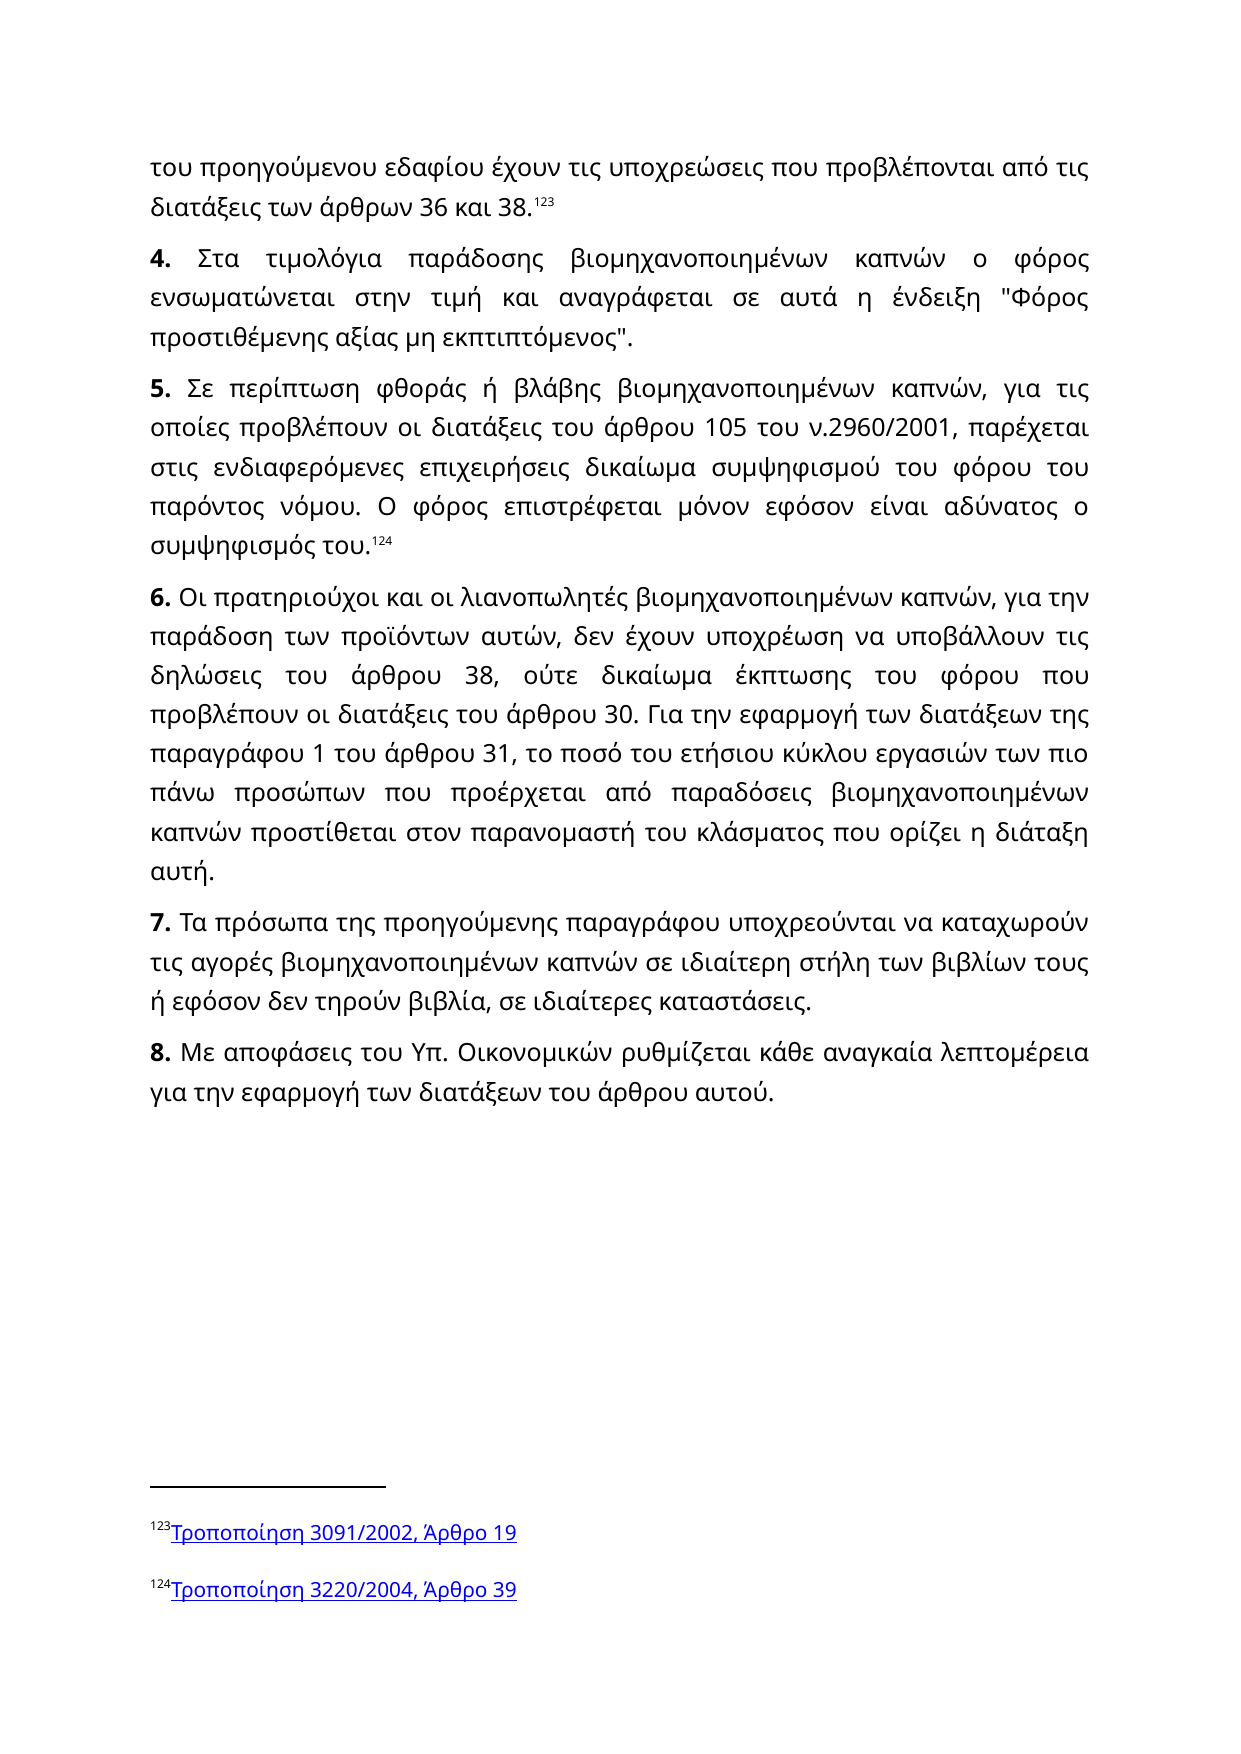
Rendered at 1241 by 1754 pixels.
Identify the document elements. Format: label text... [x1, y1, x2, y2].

text 8. Με αποφάσεις του Υπ. Οικονομικών ρυθμίζεται κάθε αναγκαία λεπτομέρεια για την εφαρμογή των διατάξεων του άρθρου αυτού. [150, 1035, 1090, 1108]
text Τροποποίηση 3220/2004, Άρθρο 39 [150, 1576, 1090, 1604]
text 5. Σε περίπτωση φθοράς ή βλάβης βιομηχανοποιημένων καπνών, για τις οποίες προβλέπουν οι διατάξεις του άρθρου 105 του ν.2960/2001, παρέχεται στις ενδιαφερόμενες επιχειρήσεις δικαίωμα συμψηφισμού του φόρου του παρόντος νόμου. Ο φόρος επιστρέφεται μόνον εφόσον είναι αδύνατος ο συμψηφισμός του. [150, 371, 1090, 562]
text 6. Οι πρατηριούχοι και οι λιανοπωλητές βιομηχανοποιημένων καπνών, για την παράδοση των προϊόντων αυτών, δεν έχουν υποχρέωση να υποβάλλουν τις δηλώσεις του άρθρου 38, ούτε δικαίωμα έκπτωσης του φόρου που προβλέπουν οι διατάξεις του άρθρου 30. Για την εφαρμογή των διατάξεων της παραγράφου 1 του άρθρου 31, το ποσό του ετήσιου κύκλου εργασιών των πιο πάνω προσώπων που προέρχεται από παραδόσεις βιομηχανοποιημένων καπνών προστίθεται στον παρανομαστή του κλάσματος που ορίζει η διάταξη αυτή. [150, 579, 1090, 887]
text 7. Τα πρόσωπα της προηγούμενης παραγράφου υποχρεούνται να καταχωρούν τις αγορές βιομηχανοποιημένων καπνών σε ιδιαίτερη στήλη των βιβλίων τους ή εφόσον δεν τηρούν βιβλία, σε ιδιαίτερες καταστάσεις. [150, 905, 1090, 1017]
text Τροποποίηση 3091/2002, Άρθρο 19 [150, 1518, 1090, 1546]
text 4. Στα τιμολόγια παράδοσης βιομηχανοποιημένων καπνών ο φόρος ενσωματώνεται στην τιμή και αναγράφεται σε αυτά η ένδειξη "Φόρος προστιθέμενης αξίας μη εκπτιπτόμενος". [150, 241, 1090, 353]
text του προηγούμενου εδαφίου έχουν τις υποχρεώσεις που προβλέπονται από τις διατάξεις των άρθρων 36 και 38. [150, 150, 1090, 223]
